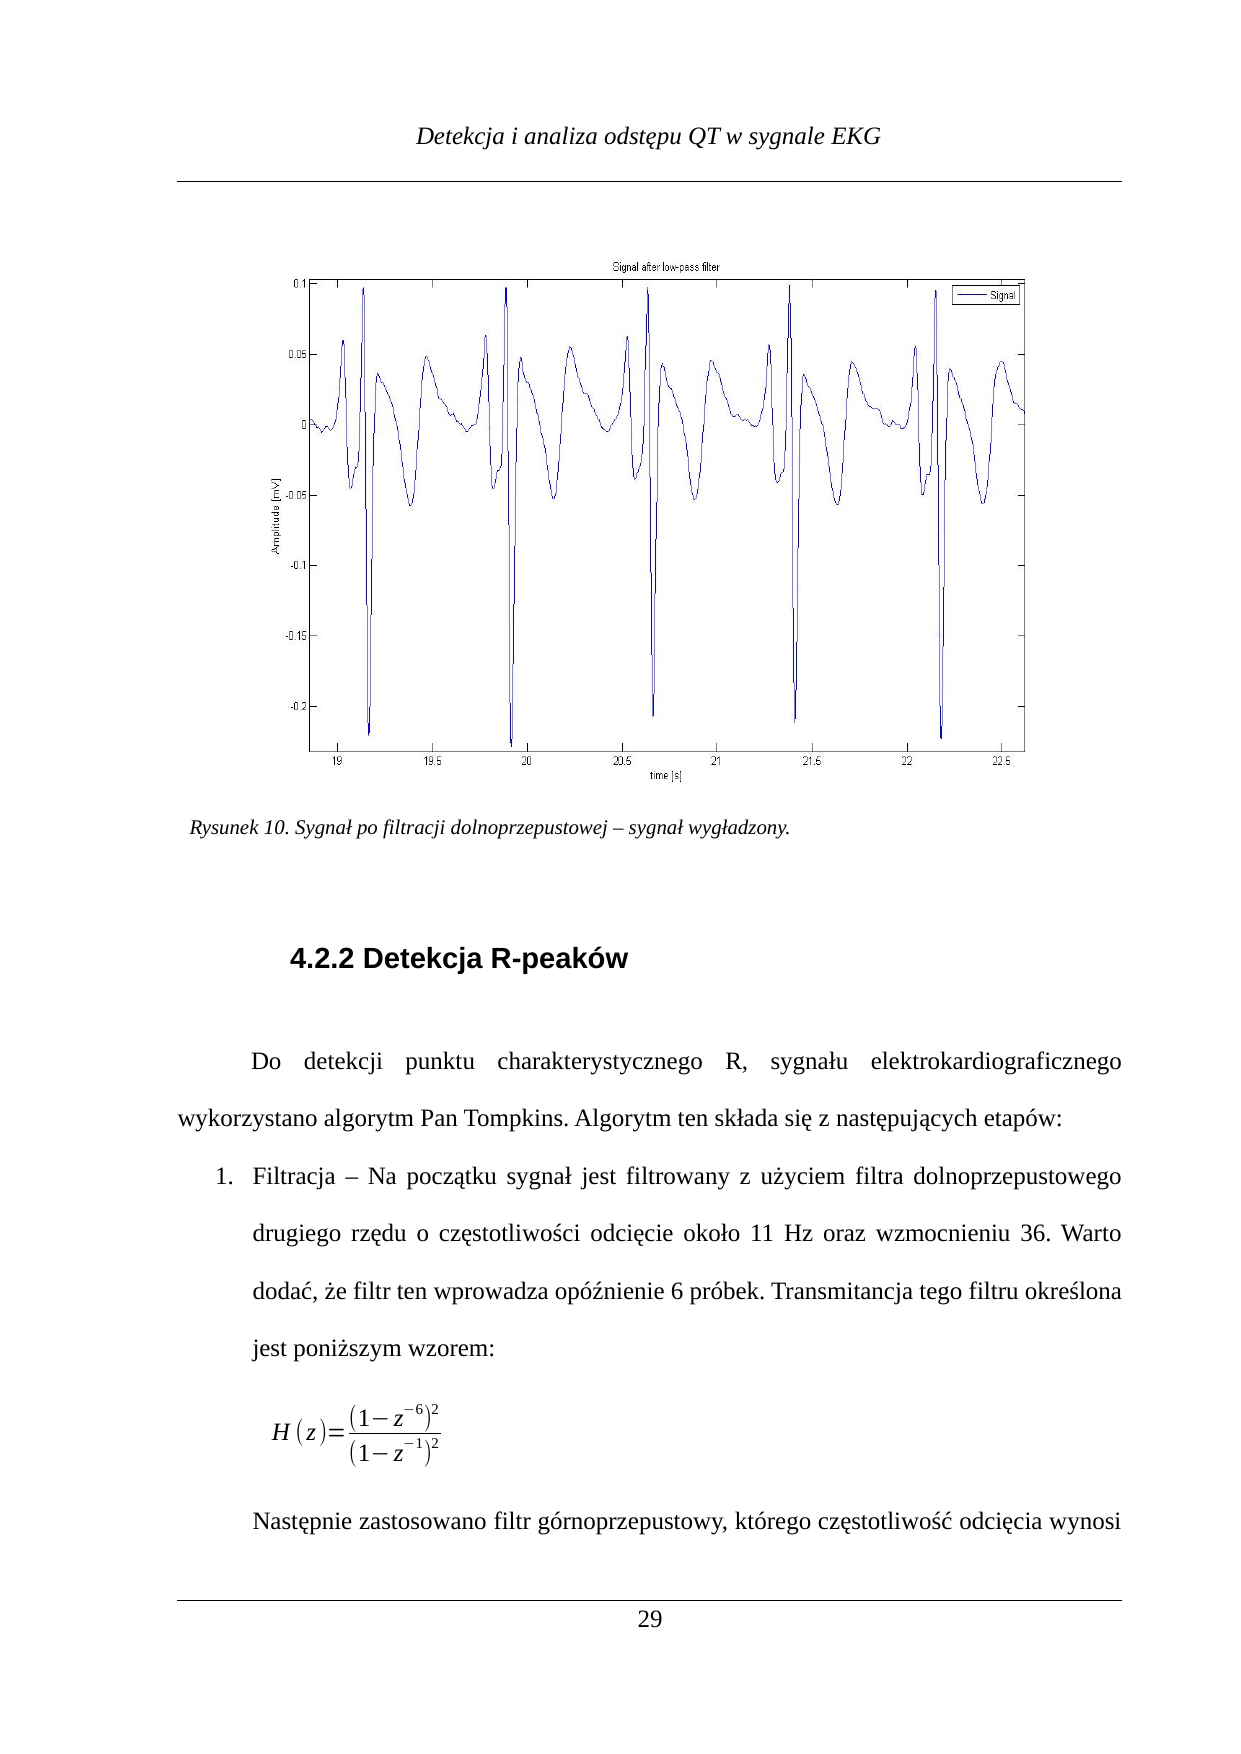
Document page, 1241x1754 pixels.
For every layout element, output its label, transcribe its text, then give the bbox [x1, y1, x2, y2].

subtitle 4.2.2 Detekcja R-peaków [215, 941, 1122, 975]
list Następnie zastosowano filtr górnoprzepustowy, którego częstotliwość odcięcia wynosi [215, 1482, 1122, 1534]
picture [189, 235, 1113, 815]
list Filtracja – Na początku sygnał jest filtrowany z użyciem filtra dolnoprzepustowego drugiego rzędu o częstotliwości odcięcie około 11 Hz oraz wzmocnieniu 36. Warto dodać, że filtr ten wprowadza opóźnienie 6 próbek. Transmitancja tego filtru określona jest poniższym wzorem: [215, 1146, 1122, 1362]
text Rysunek 10. Sygnał po filtracji dolnoprzepustowej – sygnał wygładzony. [189, 815, 1113, 839]
text Do detekcji punktu charakterystycznego R, sygnału elektrokardiograficznego wykorzystano algorytm Pan Tompkins. Algorytm ten składa się z następujących etapów: [177, 1031, 1122, 1132]
